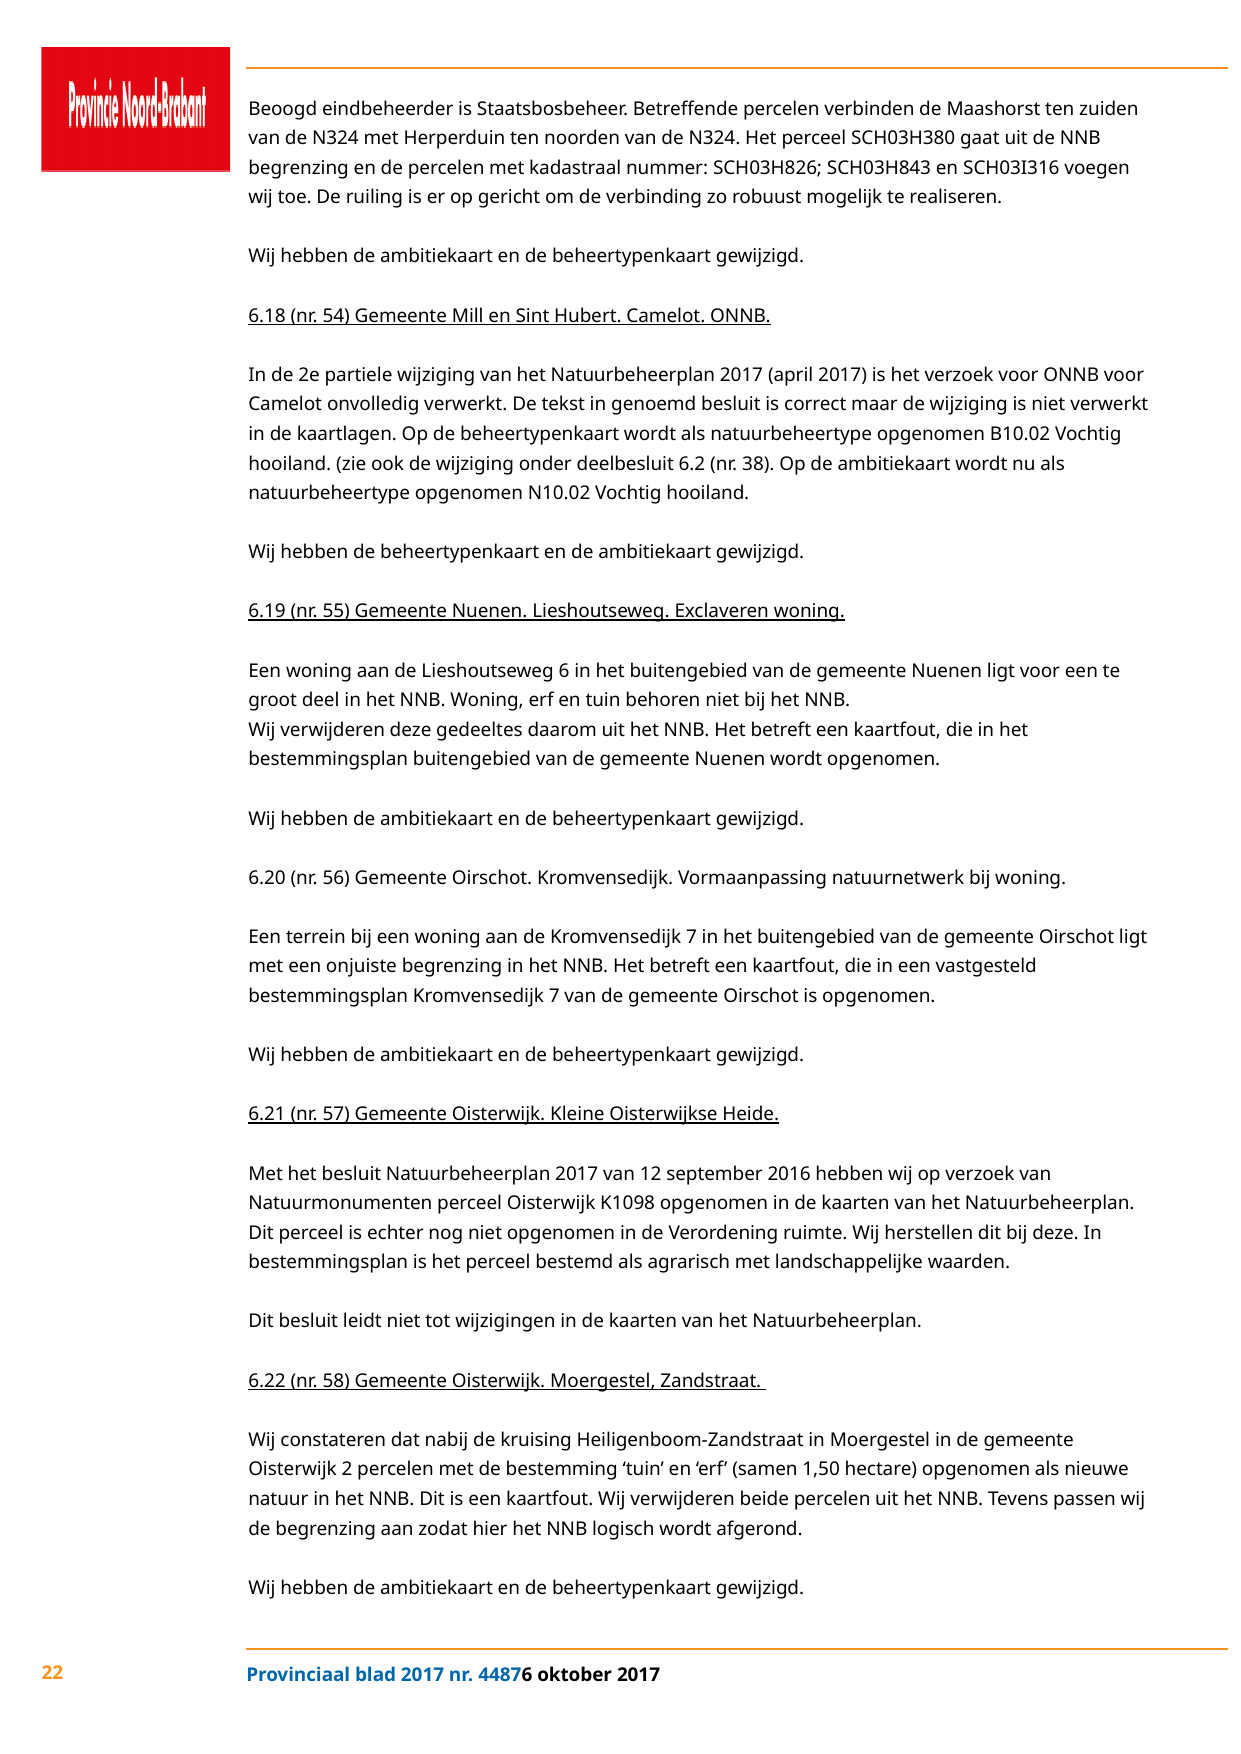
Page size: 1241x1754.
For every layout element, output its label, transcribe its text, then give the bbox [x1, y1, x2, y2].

text Met het besluit Natuurbeheerplan 2017 van 12 september 2016 hebben wij op verzoek van Natuurmonumenten perceel Oisterwijk K1098 opgenomen in de kaarten van het Natuurbeheerplan. Dit perceel is echter nog niet opgenomen in de Verordening ruimte. Wij herstellen dit bij deze. In bestemmingsplan is het perceel bestemd als agrarisch met landschappelijke waarden. [248, 1160, 1152, 1274]
text 6.20 (nr. 56) Gemeente Oirschot. Kromvensedijk. Vormaanpassing natuurnetwerk bij woning. [248, 864, 1152, 890]
text Een woning aan de Lieshoutseweg 6 in het buitengebied van de gemeente Nuenen ligt voor een te groot deel in het NNB. Woning, erf en tuin behoren niet bij het NNB. [248, 657, 1152, 712]
text 6.21 (nr. 57) Gemeente Oisterwijk. Kleine Oisterwijkse Heide. [248, 1101, 1152, 1126]
text 6.22 (nr. 58) Gemeente Oisterwijk. Moergestel, Zandstraat. [248, 1367, 1152, 1393]
text Wij hebben de ambitiekaart en de beheertypenkaart gewijzigd. [248, 243, 1152, 268]
text Wij verwijderen deze gedeeltes daarom uit het NNB. Het betreft een kaartfout, die in het bestemmingsplan buitengebied van de gemeente Nuenen wordt opgenomen. [248, 716, 1152, 771]
text In de 2e partiele wijziging van het Natuurbeheerplan 2017 (april 2017) is het verzoek voor ONNB voor Camelot onvolledig verwerkt. De tekst in genoemd besluit is correct maar de wijziging is niet verwerkt in de kaartlagen. Op de beheertypenkaart wordt als natuurbeheertype opgenomen B10.02 Vochtig hooiland. (zie ook de wijziging onder deelbesluit 6.2 (nr. 38). Op de ambitiekaart wordt nu als natuurbeheertype opgenomen N10.02 Vochtig hooiland. [248, 361, 1152, 505]
text Beoogd eindbeheerder is Staatsbosbeheer. Betreffende percelen verbinden de Maashorst ten zuiden van de N324 met Herperduin ten noorden van de N324. Het perceel SCH03H380 gaat uit de NNB begrenzing en de percelen met kadastraal nummer: SCH03H826; SCH03H843 en SCH03I316 voegen wij toe. De ruiling is er op gericht om de verbinding zo robuust mogelijk te realiseren. [248, 95, 1152, 209]
text 6.18 (nr. 54) Gemeente Mill en Sint Hubert. Camelot. ONNB. [248, 302, 1152, 328]
text Wij hebben de ambitiekaart en de beheertypenkaart gewijzigd. [248, 1574, 1152, 1600]
text Wij constateren dat nabij de kruising Heiligenboom-Zandstraat in Moergestel in de gemeente Oisterwijk 2 percelen met de bestemming ‘tuin’ en ‘erf’ (samen 1,50 hectare) opgenomen als nieuwe natuur in het NNB. Dit is een kaartfout. Wij verwijderen beide percelen uit het NNB. Tevens passen wij de begrenzing aan zodat hier het NNB logisch wordt afgerond. [248, 1426, 1152, 1541]
text Wij hebben de beheertypenkaart en de ambitiekaart gewijzigd. [248, 538, 1152, 564]
text 6.19 (nr. 55) Gemeente Nuenen. Lieshoutseweg. Exclaveren woning. [248, 598, 1152, 623]
text Dit besluit leidt niet tot wijzigingen in de kaarten van het Natuurbeheerplan. [248, 1308, 1152, 1333]
text Wij hebben de ambitiekaart en de beheertypenkaart gewijzigd. [248, 1041, 1152, 1067]
text Een terrein bij een woning aan de Kromvensedijk 7 in het buitengebied van de gemeente Oirschot ligt met een onjuiste begrenzing in het NNB. Het betreft een kaartfout, die in een vastgesteld bestemmingsplan Kromvensedijk 7 van de gemeente Oirschot is opgenomen. [248, 923, 1152, 1008]
picture [41, 47, 231, 172]
text Wij hebben de ambitiekaart en de beheertypenkaart gewijzigd. [248, 805, 1152, 831]
